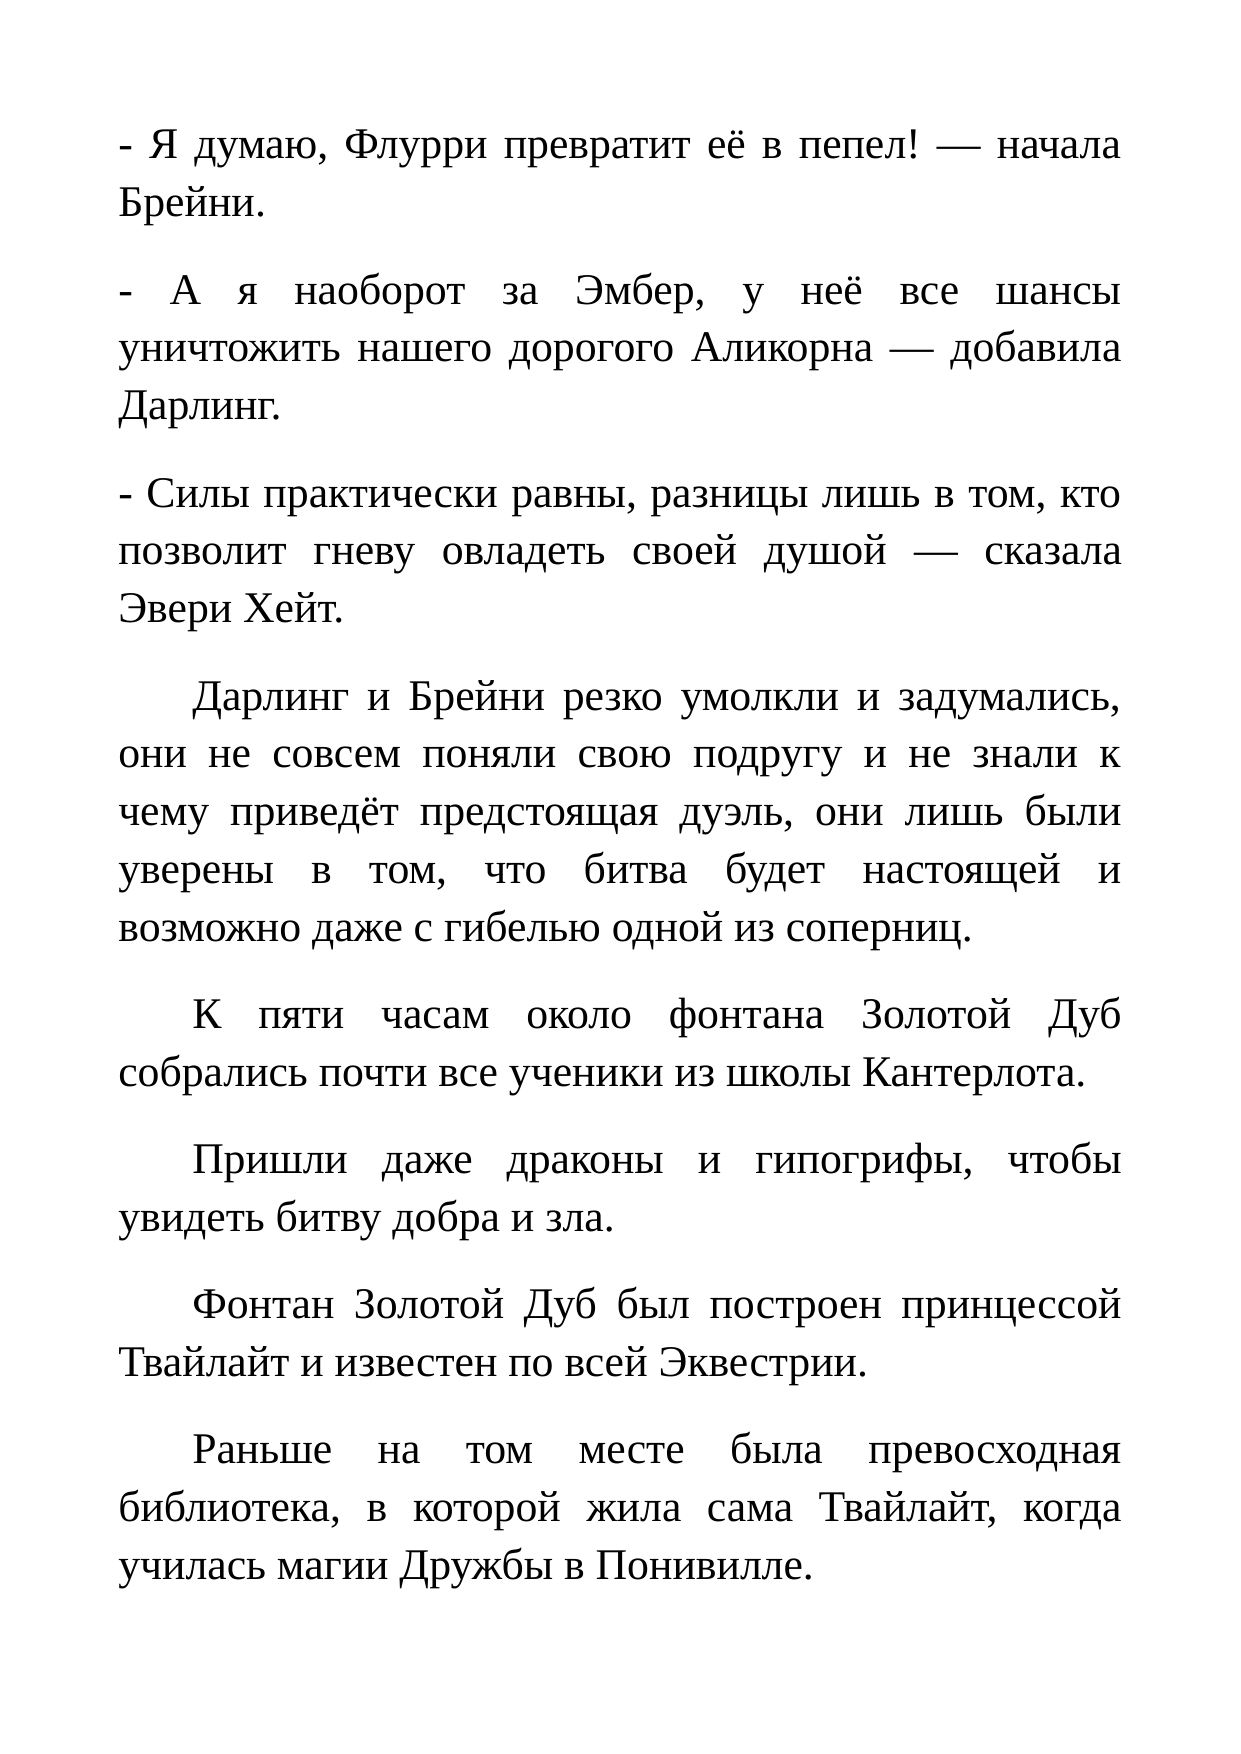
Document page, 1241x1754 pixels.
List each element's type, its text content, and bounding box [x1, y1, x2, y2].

text Пришли даже драконы и гипогрифы, чтобы увидеть битву добра и зла. [118, 1133, 1122, 1241]
text - Силы практически равны, разницы лишь в том, кто позволит гневу овладеть своей душой — сказала Эвери Хейт. [118, 466, 1122, 632]
text К пяти часам около фонтана Золотой Дуб собрались почти все ученики из школы Кантерлота. [118, 988, 1122, 1096]
text Дарлинг и Брейни резко умолкли и задумались, они не совсем поняли свою подругу и не знали к чему приведёт предстоящая дуэль, они лишь были уверены в том, что битва будет настоящей и возможно даже с гибелью одной из соперниц. [118, 669, 1122, 951]
text - Я думаю, Флурри превратит её в пепел! — начала Брейни. [118, 118, 1122, 226]
text Фонтан Золотой Дуб был построен принцессой Твайлайт и известен по всей Эквестрии. [118, 1278, 1122, 1386]
text Раньше на том месте была превосходная библиотека, в которой жила сама Твайлайт, когда училась магии Дружбы в Понивилле. [118, 1423, 1122, 1589]
text - А я наоборот за Эмбер, у неё все шансы уничтожить нашего дорогого Аликорна — добавила Дарлинг. [118, 263, 1122, 429]
